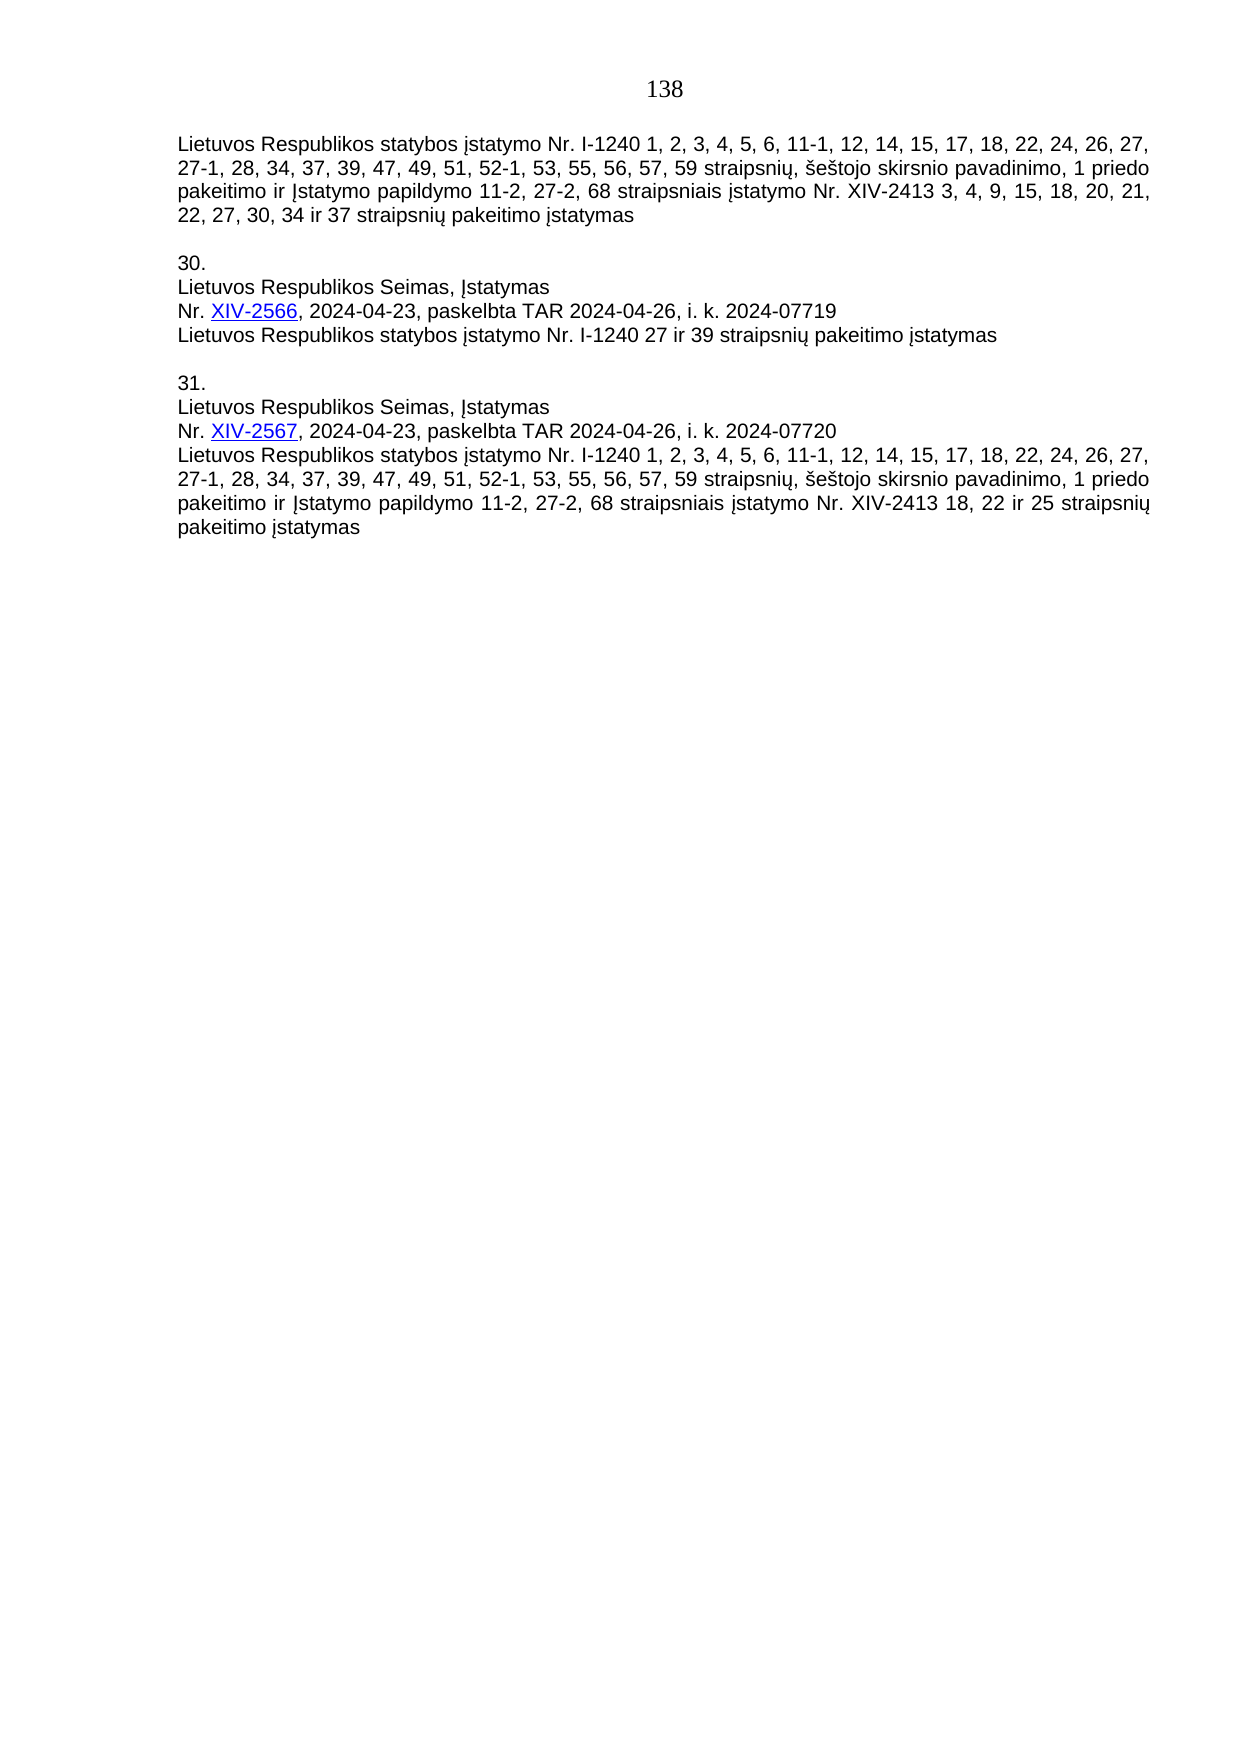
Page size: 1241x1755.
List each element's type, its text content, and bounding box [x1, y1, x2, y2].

text Lietuvos Respublikos statybos įstatymo Nr. I-1240 1, 2, 3, 4, 5, 6, 11-1, 12, 14, 15, 17, 18, 22, 24, 26, 27, 27-1, 28, 34, 37, 39, 47, 49, 51, 52-1, 53, 55, 56, 57, 59 straipsnių, šeštojo skirsnio pavadinimo, 1 priedo pakeitimo ir Įstatymo papildymo 11-2, 27-2, 68 straipsniais įstatymo Nr. XIV-2413 18, 22 ir 25 straipsnių pakeitimo įstatymas [177, 443, 1152, 539]
text Nr. XIV-2567, 2024-04-23, paskelbta TAR 2024-04-26, i. k. 2024-07720 [177, 419, 1152, 443]
text Lietuvos Respublikos Seimas, Įstatymas [177, 275, 1152, 299]
text 31. [177, 371, 1152, 395]
text Nr. XIV-2566, 2024-04-23, paskelbta TAR 2024-04-26, i. k. 2024-07719 [177, 299, 1152, 323]
text Lietuvos Respublikos statybos įstatymo Nr. I-1240 27 ir 39 straipsnių pakeitimo įstatymas [177, 323, 1152, 347]
text 30. [177, 251, 1152, 275]
text Lietuvos Respublikos Seimas, Įstatymas [177, 395, 1152, 419]
text Lietuvos Respublikos statybos įstatymo Nr. I-1240 1, 2, 3, 4, 5, 6, 11-1, 12, 14, 15, 17, 18, 22, 24, 26, 27, 27-1, 28, 34, 37, 39, 47, 49, 51, 52-1, 53, 55, 56, 57, 59 straipsnių, šeštojo skirsnio pavadinimo, 1 priedo pakeitimo ir Įstatymo papildymo 11-2, 27-2, 68 straipsniais įstatymo Nr. XIV-2413 3, 4, 9, 15, 18, 20, 21, 22, 27, 30, 34 ir 37 straipsnių pakeitimo įstatymas [177, 131, 1152, 227]
